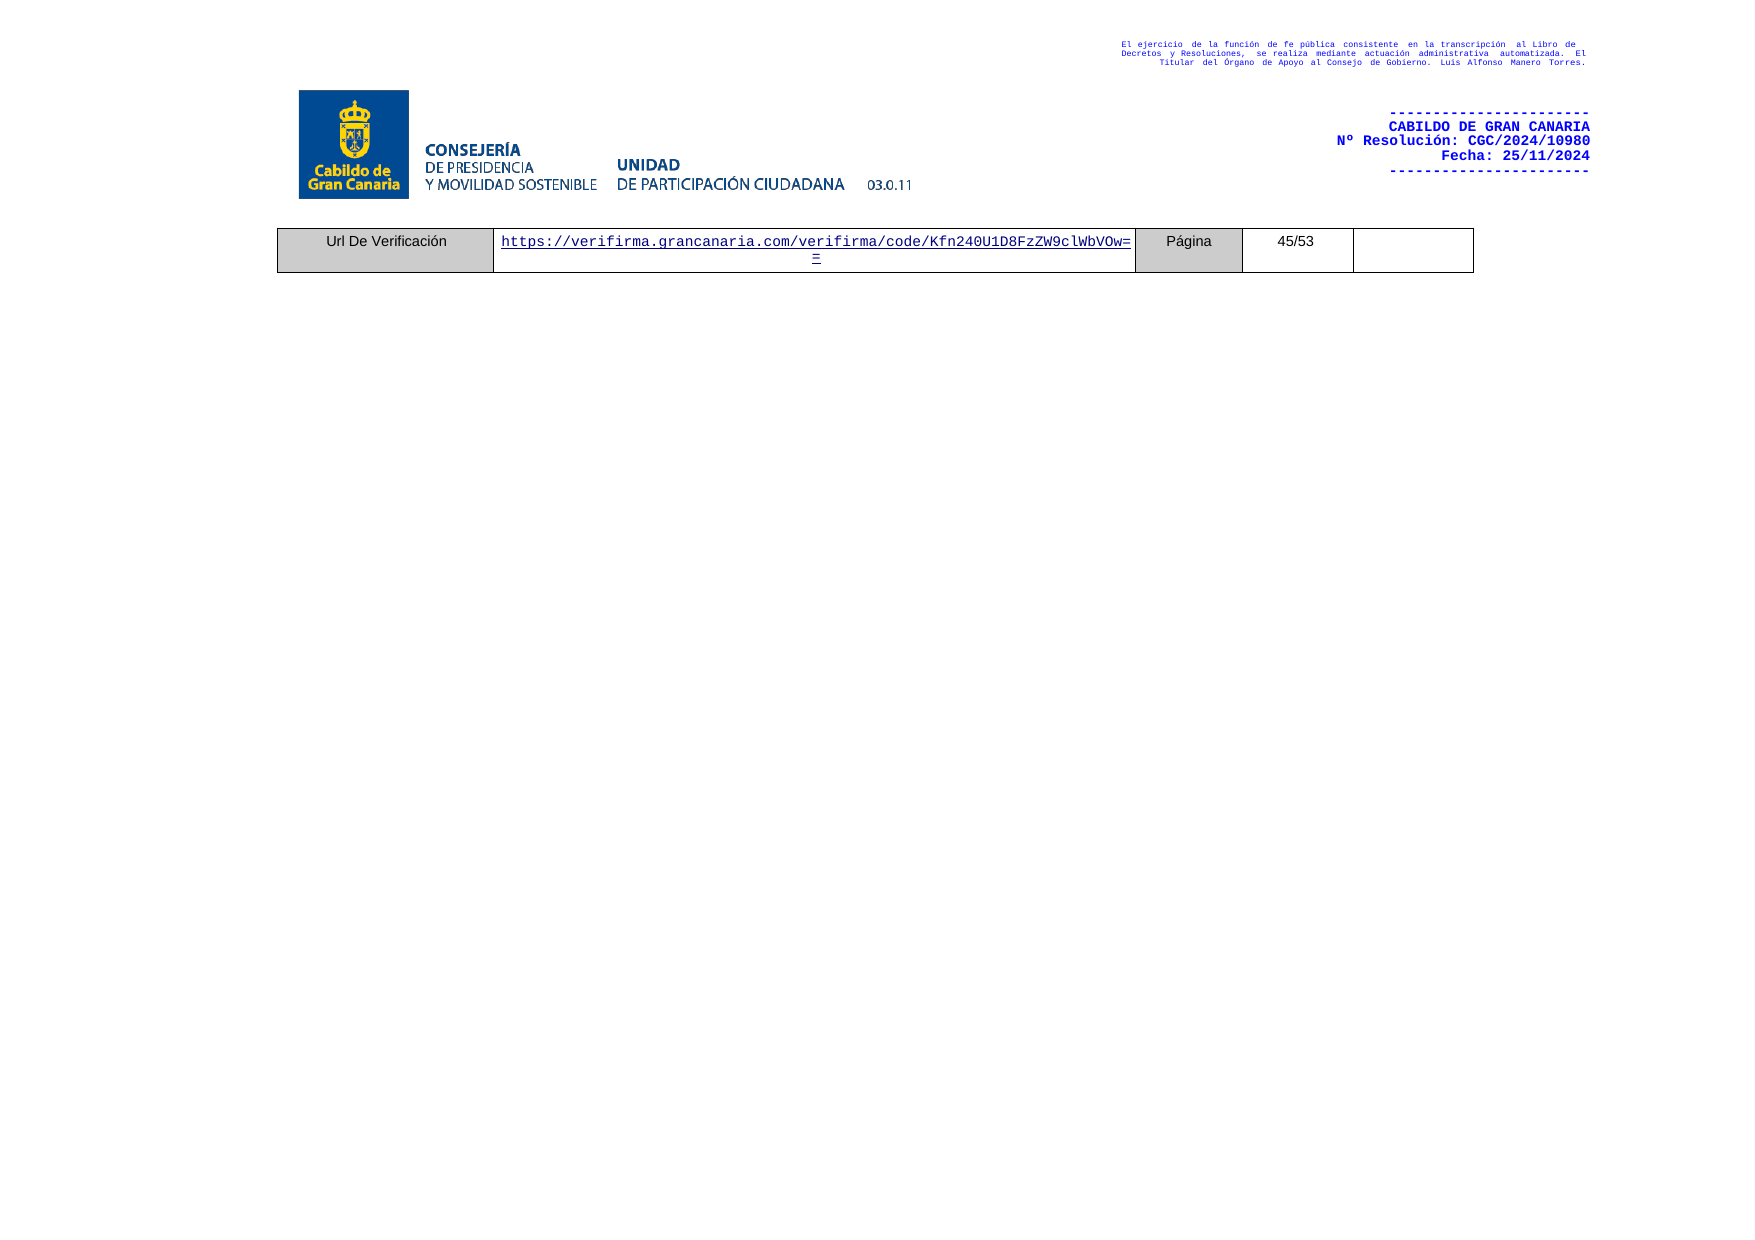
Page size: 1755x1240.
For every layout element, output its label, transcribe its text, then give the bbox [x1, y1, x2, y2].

table_cell Página [1136, 229, 1242, 272]
table_header [1354, 229, 1473, 272]
table_cell Url De Verificación [278, 229, 493, 272]
table_cell https://verifirma.grancanaria.com/verifirma/code/Kfn240U1D8FzZW9clWbVOw= = [494, 229, 1135, 272]
table_cell 45/53 [1243, 229, 1353, 272]
